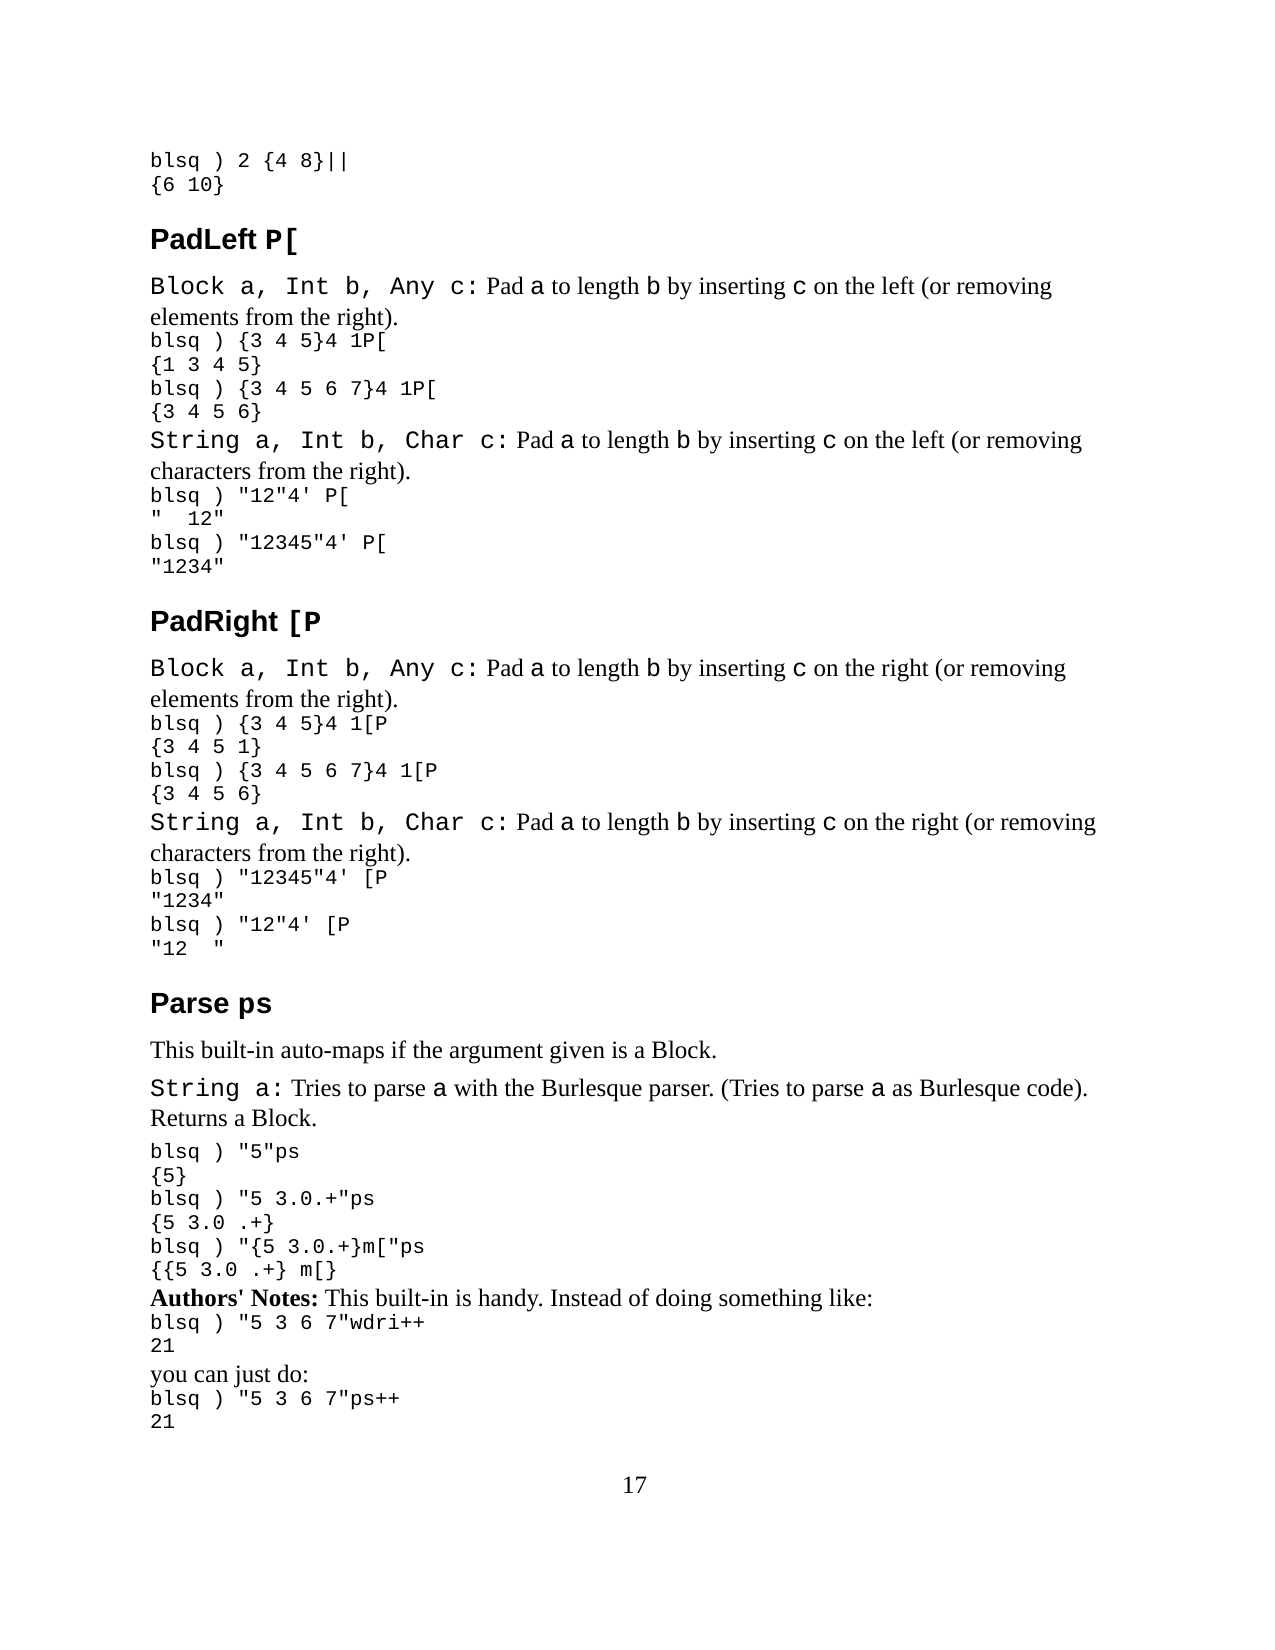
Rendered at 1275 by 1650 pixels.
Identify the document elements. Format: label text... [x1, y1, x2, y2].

text blsq ) "{5 3.0.+}m["ps [150, 1236, 1125, 1259]
text " 12" [150, 508, 1125, 532]
text {1 3 4 5} [150, 354, 1125, 378]
text blsq ) "5 3 6 7"wdri++ [150, 1312, 1125, 1335]
text {5 3.0 .+} [150, 1212, 1125, 1236]
text 21 [150, 1335, 1125, 1359]
text blsq ) "12"4' P[ [150, 485, 1125, 508]
text 21 [150, 1411, 1125, 1435]
text {3 4 5 6} [150, 783, 1125, 807]
text blsq ) "5"ps [150, 1141, 1125, 1165]
text blsq ) "12345"4' [P [150, 867, 1125, 890]
text {6 10} [150, 174, 1125, 197]
text {3 4 5 6} [150, 401, 1125, 425]
text "1234" [150, 890, 1125, 914]
text blsq ) "5 3 6 7"ps++ [150, 1388, 1125, 1411]
text blsq ) 2 {4 8}|| [150, 150, 1125, 174]
text blsq ) {3 4 5 6 7}4 1P[ [150, 378, 1125, 401]
subtitle PadLeft P[ [150, 222, 1125, 258]
text blsq ) "12"4' [P [150, 914, 1125, 938]
text blsq ) "5 3.0.+"ps [150, 1188, 1125, 1212]
text {{5 3.0 .+} m[} [150, 1259, 1125, 1283]
text "12 " [150, 938, 1125, 961]
text String a, Int b, Char c: Pad a to length b by inserting c on the right (or removing characters from the right). [150, 807, 1125, 867]
text blsq ) {3 4 5}4 1P[ [150, 331, 1125, 354]
text String a: Tries to parse a with the Burlesque parser. (Tries to parse a as Burlesque code). Returns a Block. [150, 1073, 1125, 1132]
subtitle Parse ps [150, 986, 1125, 1022]
text "1234" [150, 556, 1125, 579]
text blsq ) {3 4 5}4 1[P [150, 712, 1125, 736]
text Block a, Int b, Any c: Pad a to length b by inserting c on the left (or removing elements from the right). [150, 271, 1125, 331]
text {5} [150, 1165, 1125, 1188]
text you can just do: [150, 1359, 1125, 1388]
text blsq ) "12345"4' P[ [150, 532, 1125, 556]
text Block a, Int b, Any c: Pad a to length b by inserting c on the right (or removing elements from the right). [150, 653, 1125, 712]
text {3 4 5 1} [150, 736, 1125, 760]
text String a, Int b, Char c: Pad a to length b by inserting c on the left (or removing characters from the right). [150, 425, 1125, 485]
subtitle PadRight [P [150, 604, 1125, 640]
text Authors' Notes: This built-in is handy. Instead of doing something like: [150, 1283, 1125, 1312]
text This built-in auto-maps if the argument given is a Block. [150, 1035, 1125, 1064]
text blsq ) {3 4 5 6 7}4 1[P [150, 760, 1125, 783]
